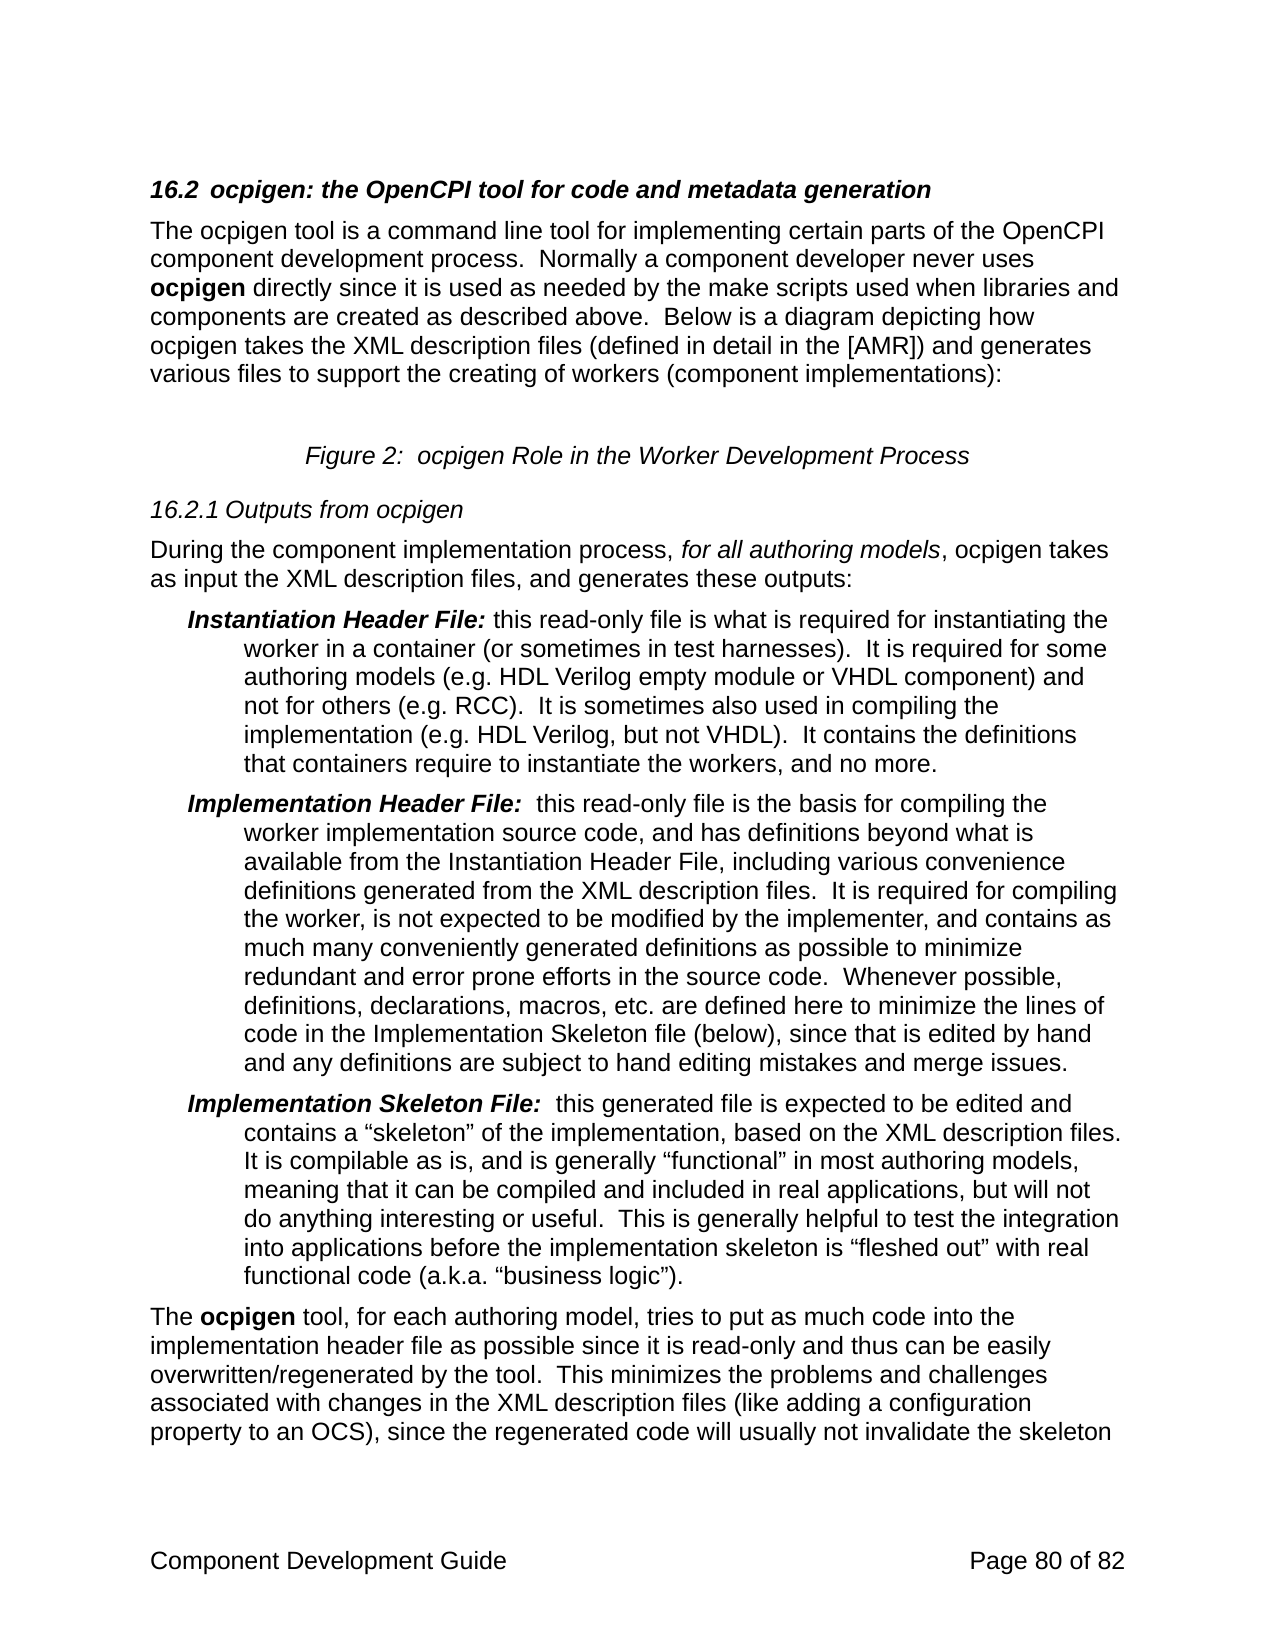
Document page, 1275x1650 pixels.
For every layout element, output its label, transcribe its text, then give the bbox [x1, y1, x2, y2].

text During the component implementation process, for all authoring models, ocpigen takes as input the XML description files, and generates these outputs: [150, 535, 1125, 593]
text Figure 2: ocpigen Role in the Worker Development Process [150, 441, 1125, 470]
text Implementation Header File: this read-only file is the basis for compiling the worker implementation source code, and has definitions beyond what is available from the Instantiation Header File, including various convenience definitions generated from the XML description files. It is required for compiling the worker, is not expected to be modified by the implementer, and contains as much many conveniently generated definitions as possible to minimize redundant and error prone efforts in the source code. Whenever possible, definitions, declarations, macros, etc. are defined here to minimize the lines of code in the Implementation Skeleton file (below), since that is edited by hand and any definitions are subject to hand editing mistakes and merge issues. [187, 789, 1125, 1077]
text Implementation Skeleton File: this generated file is expected to be edited and contains a “skeleton” of the implementation, based on the XML description files. It is compilable as is, and is generally “functional” in most authoring models, meaning that it can be compiled and included in real applications, but will not do anything interesting or useful. This is generally helpful to test the integration into applications before the implementation skeleton is “fleshed out” with real functional code (a.k.a. “business logic”). [187, 1089, 1125, 1290]
subtitle ocpigen: the OpenCPI tool for code and metadata generation [150, 175, 1125, 204]
text The ocpigen tool, for each authoring model, tries to put as much code into the implementation header file as possible since it is read-only and thus can be easily overwritten/regenerated by the tool. This minimizes the problems and challenges associated with changes in the XML description files (like adding a configuration property to an OCS), since the regenerated code will usually not invalidate the skeleton [150, 1302, 1125, 1446]
text Instantiation Header File: this read-only file is what is required for instantiating the worker in a container (or sometimes in test harnesses). It is required for some authoring models (e.g. HDL Verilog empty module or VHDL component) and not for others (e.g. RCC). It is sometimes also used in compiling the implementation (e.g. HDL Verilog, but not VHDL). It contains the definitions that containers require to instantiate the workers, and no more. [187, 605, 1125, 777]
text The ocpigen tool is a command line tool for implementing certain parts of the OpenCPI component development process. Normally a component developer never uses ocpigen directly since it is used as needed by the make scripts used when libraries and components are created as described above. Below is a diagram depicting how ocpigen takes the XML description files (defined in detail in the [AMR]) and generates various files to support the creating of workers (component implementations): [150, 216, 1125, 388]
subtitle Outputs from ocpigen [150, 495, 1125, 523]
